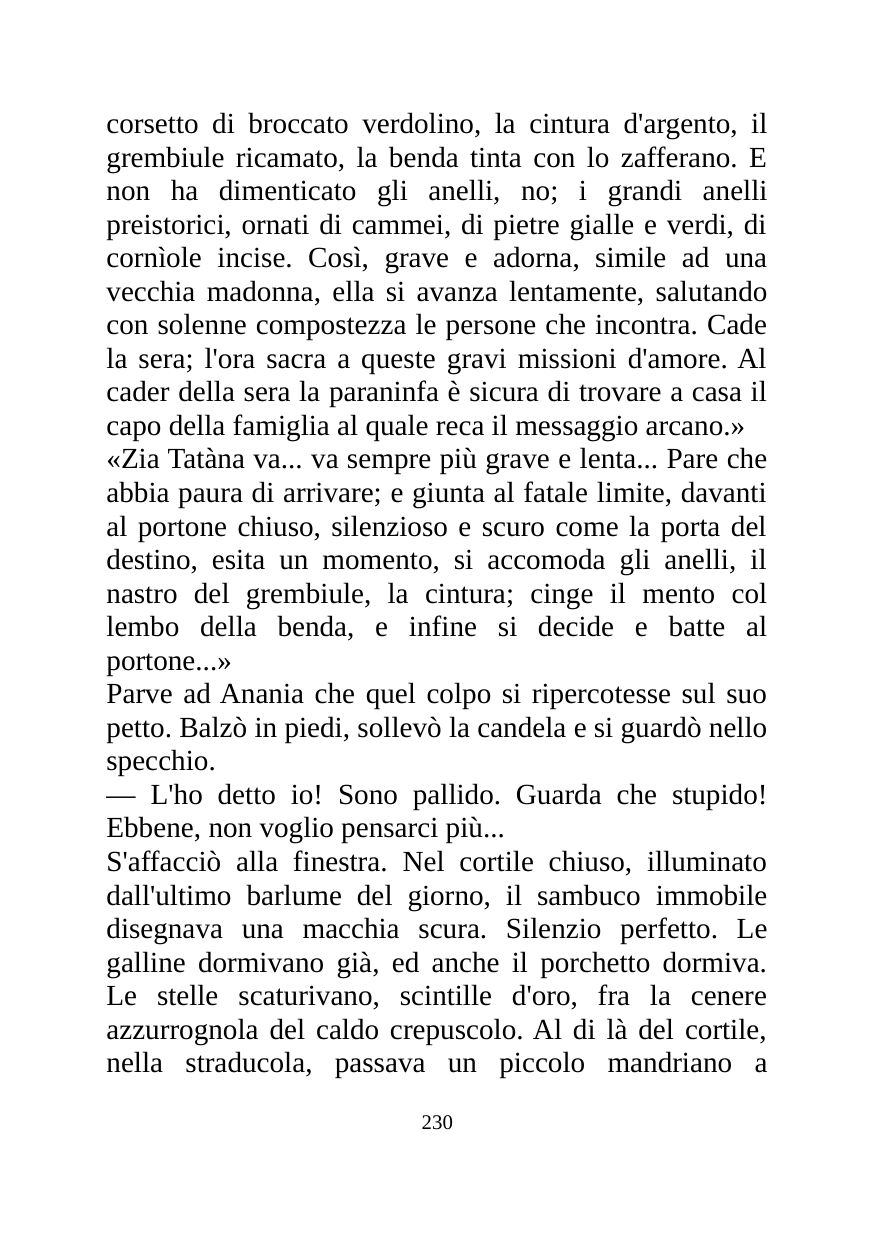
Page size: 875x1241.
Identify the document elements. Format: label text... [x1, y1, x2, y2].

text S'affacciò alla finestra. Nel cortile chiuso, illuminato dall'ultimo barlume del giorno, il sambuco immobile disegnava una macchia scura. Silenzio perfetto. Le galline dormivano già, ed anche il porchetto dormiva. Le stelle scaturivano, scintille d'oro, fra la cenere azzurrognola del caldo crepuscolo. Al di là del cortile, nella straducola, passava un piccolo mandriano a [106, 844, 768, 1079]
text — L'ho detto io! Sono pallido. Guarda che stupido! Ebbene, non voglio pensarci più... [106, 777, 768, 844]
text «Zia Tatàna va... va sempre più grave e lenta... Pare che abbia paura di arrivare; e giunta al fatale limite, davanti al portone chiuso, silenzioso e scuro come la porta del destino, esita un momento, si accomoda gli anelli, il nastro del grembiule, la cintura; cinge il mento col lembo della benda, e infine si decide e batte al portone...» [106, 442, 768, 676]
text corsetto di broccato verdolino, la cintura d'argento, il grembiule ricamato, la benda tinta con lo zafferano. E non ha dimenticato gli anelli, no; i grandi anelli preistorici, ornati di cammei, di pietre gialle e verdi, di cornìole incise. Così, grave e adorna, simile ad una vecchia madonna, ella si avanza lentamente, salutando con solenne compostezza le persone che incontra. Cade la sera; l'ora sacra a queste gravi missioni d'amore. Al cader della sera la paraninfa è sicura di trovare a casa il capo della famiglia al quale reca il messaggio arcano.» [106, 106, 768, 442]
text Parve ad Anania che quel colpo si ripercotesse sul suo petto. Balzò in piedi, sollevò la candela e si guardò nello specchio. [106, 676, 768, 777]
